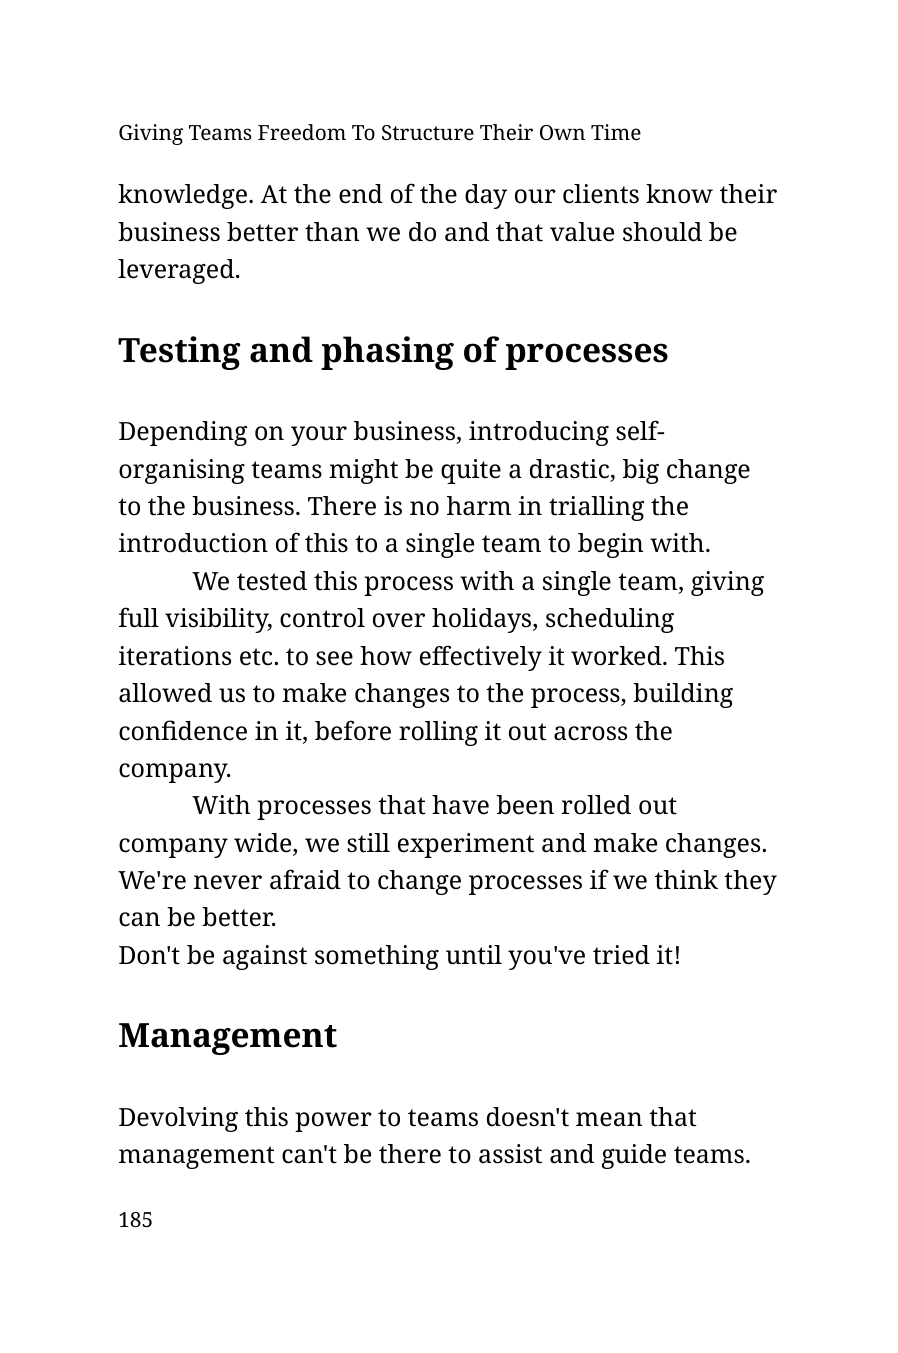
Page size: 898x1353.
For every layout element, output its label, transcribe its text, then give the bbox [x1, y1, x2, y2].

text knowledge. At the end of the day our clients know their business better than we do and that value should be leveraged. [118, 177, 779, 286]
subtitle Management [118, 1012, 779, 1058]
text With processes that have been rolled out company wide, we still experiment and make changes. We're never afraid to change processes if we think they can be better. [118, 788, 779, 934]
text We tested this process with a single team, giving full visibility, control over holidays, scheduling iterations etc. to see how effectively it worked. This allowed us to make changes to the process, building confidence in it, before rolling it out across the company. [118, 563, 779, 784]
text Devolving this power to teams doesn't mean that management can't be there to assist and guide teams. [118, 1099, 779, 1171]
subtitle Testing and phasing of processes [118, 327, 779, 372]
text Don't be against something until you've tried it! [118, 937, 779, 972]
text Depending on your business, introducing self-organising teams might be quite a drastic, big change to the business. There is no harm in trialling the introduction of this to a single team to begin with. [118, 414, 779, 560]
